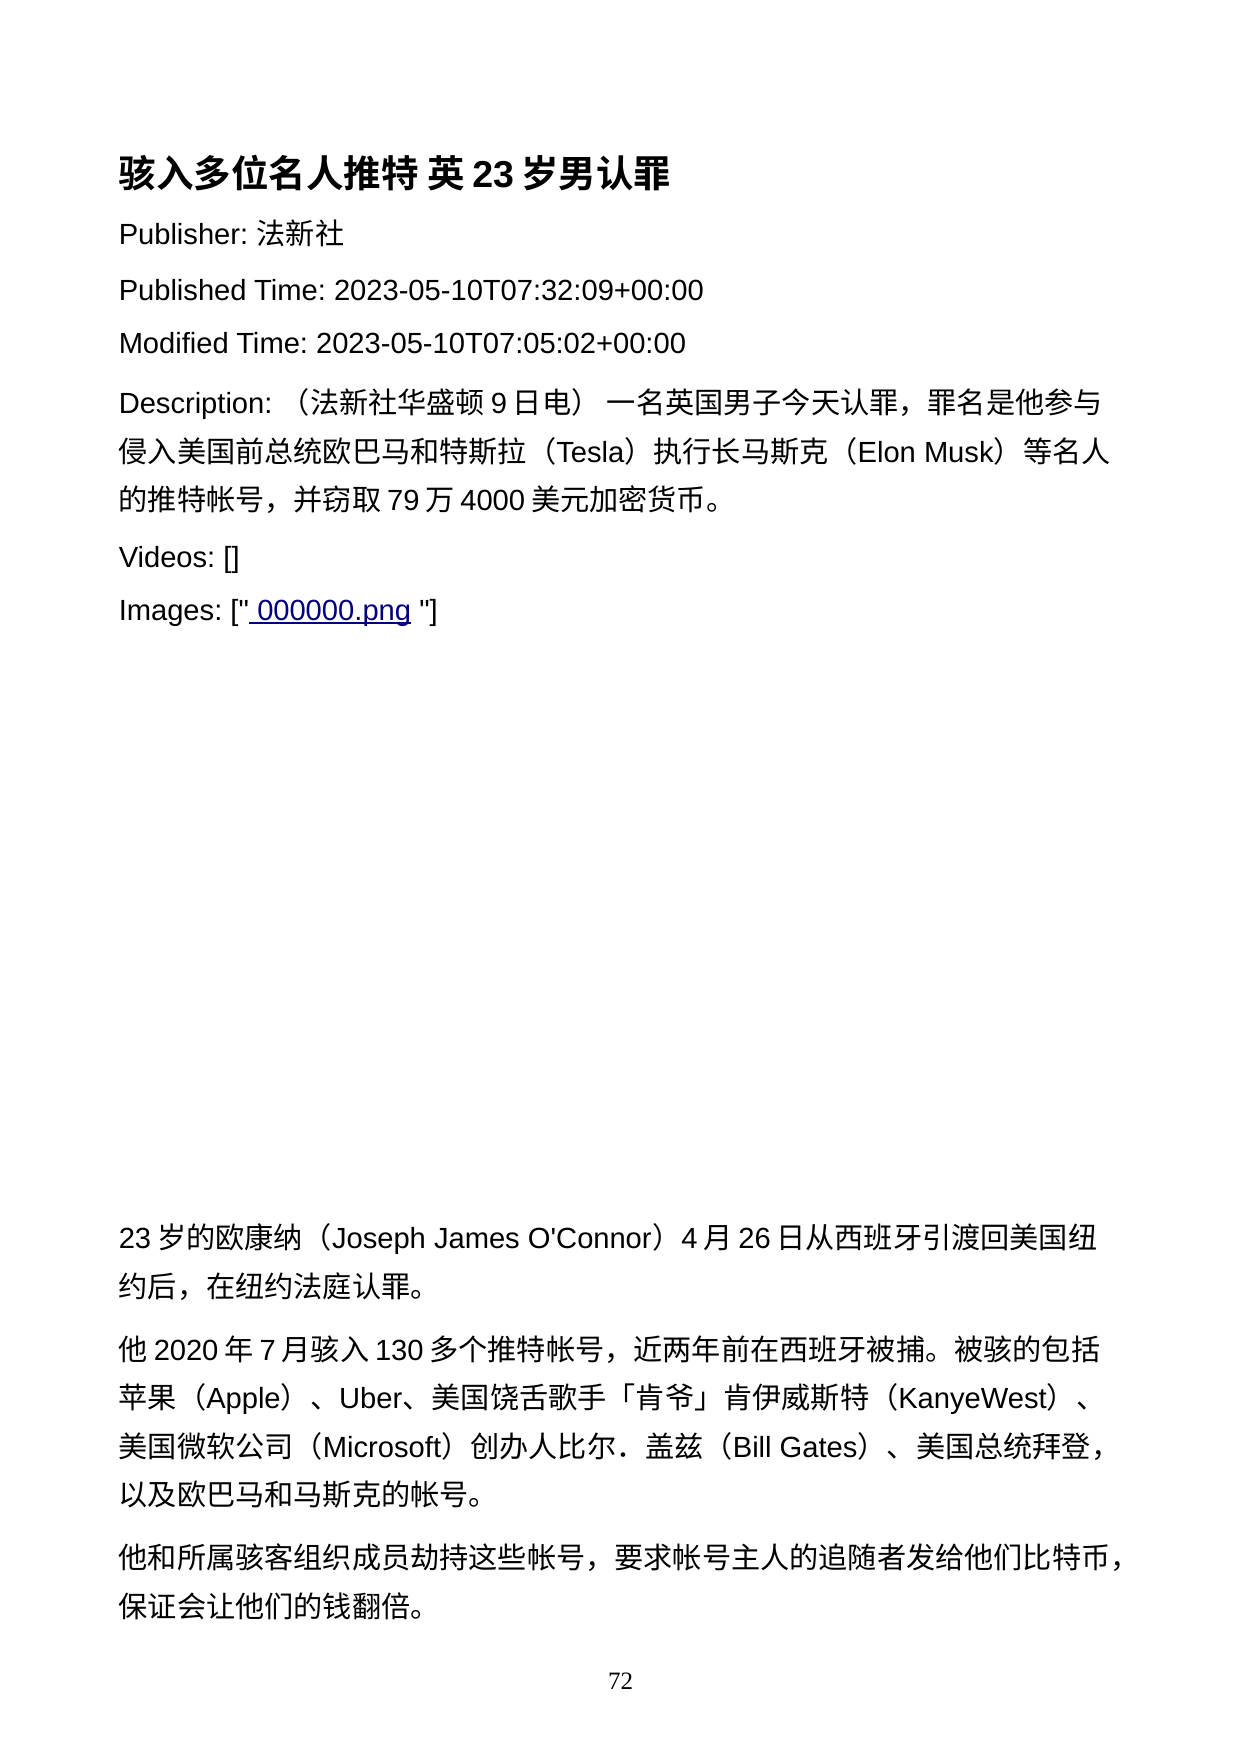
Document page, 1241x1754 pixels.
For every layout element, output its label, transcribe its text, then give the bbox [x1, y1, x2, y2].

text Modified Time: 2023-05-10T07:05:02+00:00 [118, 327, 1122, 360]
text Videos: [] [118, 540, 1122, 573]
subtitle 骇入多位名人推特 英23岁男认罪 [118, 143, 1122, 198]
text 他和所属骇客组织成员劫持这些帐号，要求帐号主人的追随者发给他们比特币，保证会让他们的钱翻倍。 [118, 1535, 1122, 1626]
text 23岁的欧康纳（Joseph James O'Connor）4月26日从西班牙引渡回美国纽约后，在纽约法庭认罪。 [118, 1214, 1122, 1305]
text Description: （法新社华盛顿9日电） 一名英国男子今天认罪，罪名是他参与侵入美国前总统欧巴马和特斯拉（Tesla）执行长马斯克（Elon Musk）等名人的推特帐号，并窃取79万4000美元加密货币。 [118, 380, 1122, 519]
text Images: [" 000000.png "] [118, 593, 1122, 627]
text Published Time: 2023-05-10T07:32:09+00:00 [118, 273, 1122, 307]
text Publisher: 法新社 [118, 210, 1122, 253]
text 他2020年7月骇入130多个推特帐号，近两年前在西班牙被捕。被骇的包括苹果（Apple）、Uber、美国饶舌歌手「肯爷」肯伊威斯特（KanyeWest）、美国微软公司（Microsoft）创办人比尔．盖兹（Bill Gates）、美国总统拜登，以及欧巴马和马斯克的帐号。 [118, 1326, 1122, 1514]
